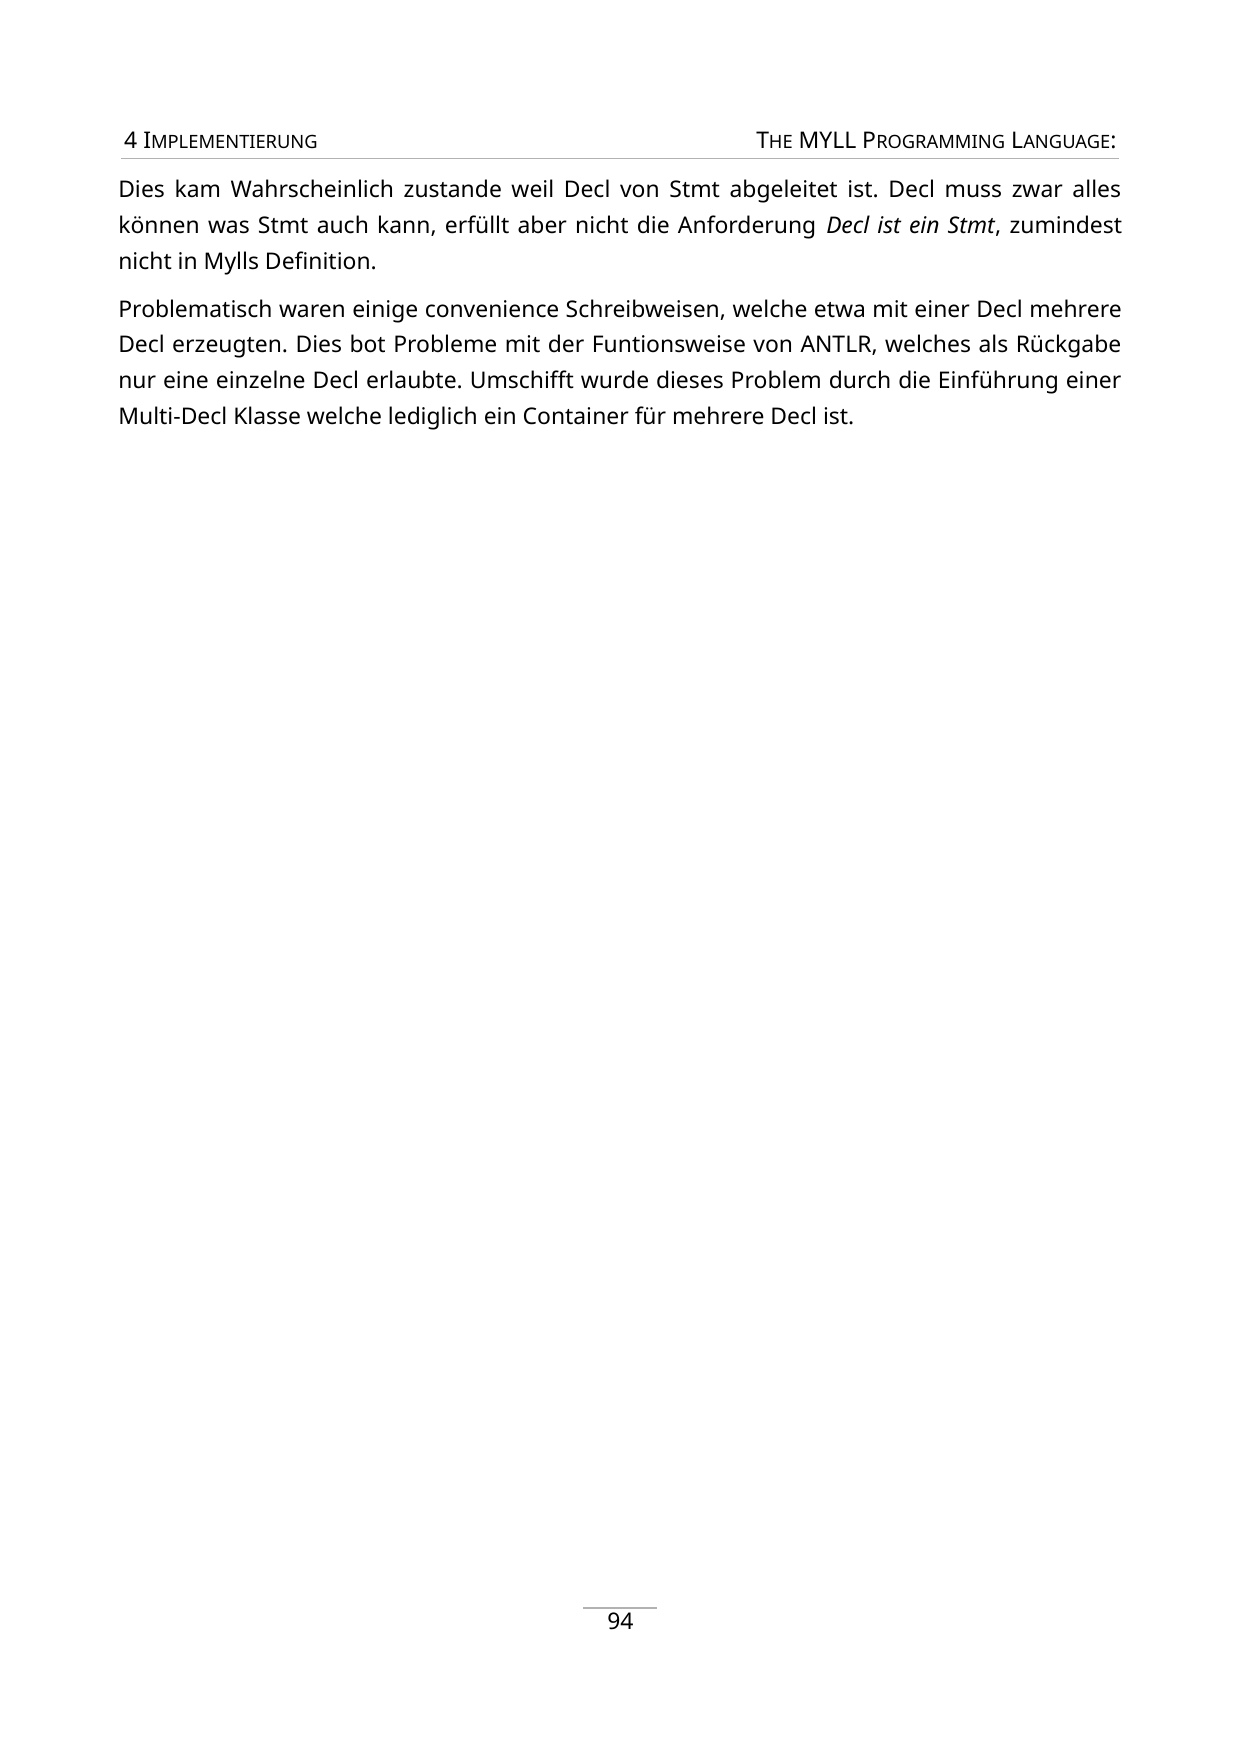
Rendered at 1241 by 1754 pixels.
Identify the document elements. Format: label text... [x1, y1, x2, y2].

text Dies kam Wahrscheinlich zustande weil Decl von Stmt abgeleitet ist. Decl muss zwar alles können was Stmt auch kann, erfüllt aber nicht die Anforderung Decl ist ein Stmt, zumindest nicht in Mylls Definition. [118, 173, 1122, 276]
text Problematisch waren einige convenience Schreibweisen, welche etwa mit einer Decl mehrere Decl erzeugten. Dies bot Probleme mit der Funtionsweise von ANTLR, welches als Rückgabe nur eine einzelne Decl erlaubte. Umschifft wurde dieses Problem durch die Einführung einer Multi-Decl Klasse welche lediglich ein Container für mehrere Decl ist. [118, 292, 1122, 432]
